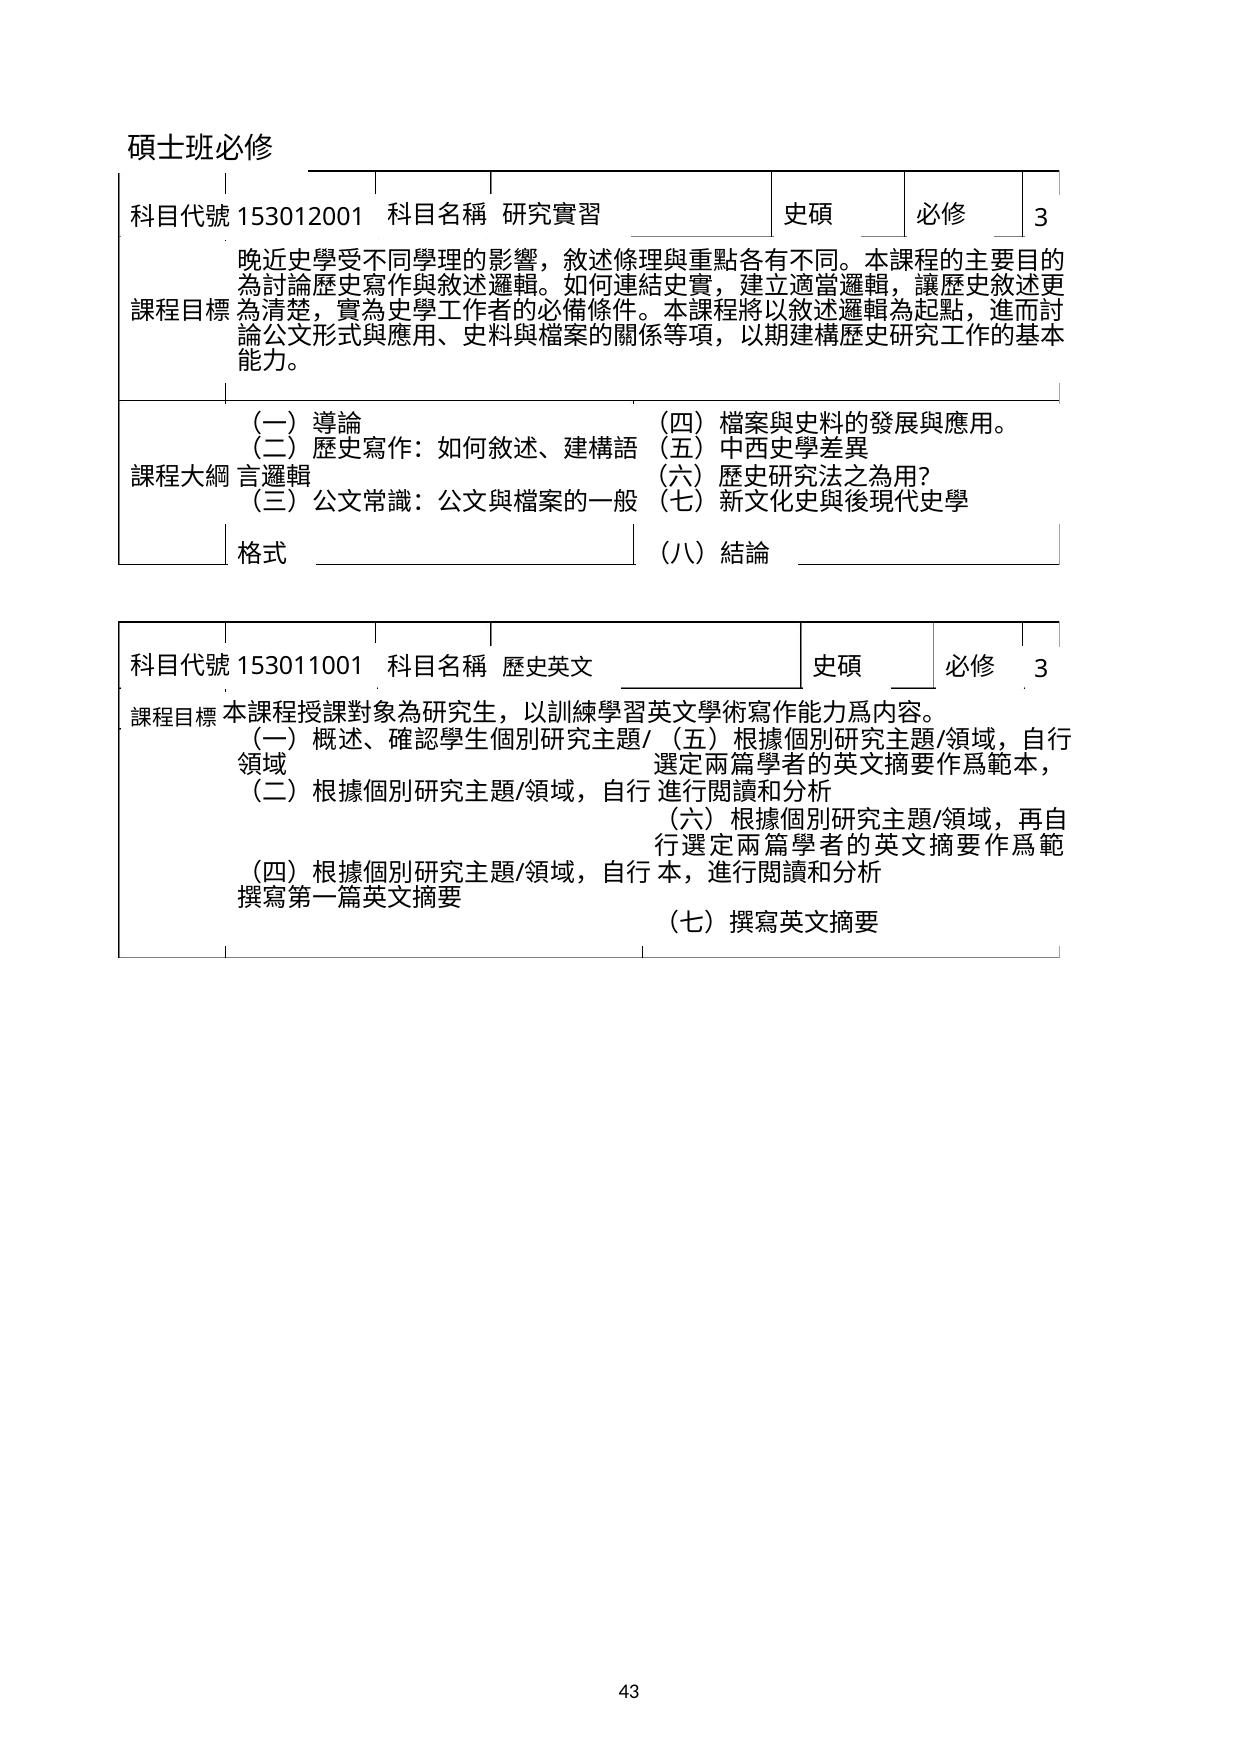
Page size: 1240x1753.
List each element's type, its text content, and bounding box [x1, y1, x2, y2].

text 必修 [916, 203, 986, 228]
text 3 [1034, 656, 1066, 683]
text 碩士班必修 [127, 135, 299, 164]
text 領域 選定兩篇學者的英文摘要作爲範本， [237, 754, 1188, 779]
text 行選定兩篇學者的英文摘要作爲範 [654, 834, 1188, 859]
text 晚近史學受不同學理的影響，敘述條理與重點各有不同。本課程的主要目的 [237, 249, 1187, 274]
text 史碩 [783, 203, 853, 228]
text 必修 [945, 655, 1015, 680]
text 3 [1034, 204, 1066, 232]
text 課程大綱 言邏輯 （六）歷史研究法之為用? [130, 463, 1136, 491]
text 科目代號 153011001 [130, 652, 368, 680]
text （三）公文常識：公文與檔案的一般 （七）新文化史與後現代史學 [237, 491, 1136, 516]
text （一）概述、確認學生個別研究主題/ （五）根據個別研究主題/領域，自行 [237, 726, 1188, 754]
text （七）撰寫英文摘要 [654, 912, 1188, 937]
text 史碩 [812, 655, 882, 680]
text （二）歷史寫作：如何敘述、建構語 （五）中西史學差異 [237, 438, 1136, 463]
text 課程目標 本課程授課對象為研究生，以訓練學習英文學術寫作能力爲内容。 [130, 701, 1188, 726]
text 課程目標 為清楚，實為史學工作者的必備條件。本課程將以敘述邏輯為起點，進而討 [130, 299, 1187, 324]
text （六）根據個別研究主題/領域，再自 [654, 806, 1188, 834]
text （四）根據個別研究主題/領域，自行 本，進行閲讀和分析 [237, 859, 1188, 887]
text 論公文形式與應用、史料與檔案的關係等項，以期建構歷史研究工作的基本 [237, 324, 1187, 349]
picture [118, 170, 1060, 565]
text 能力。 [237, 349, 1187, 374]
picture [118, 621, 1060, 958]
text 科目代號 153012001 [130, 203, 369, 231]
text 科目名稱 歷史英文 [387, 655, 613, 680]
text （一）導論 （四）檔案與史料的發展與應用。 [237, 413, 1136, 438]
text 撰寫第一篇英文摘要 [237, 887, 1188, 912]
text （二）根據個別研究主題/領域，自行 進行閲讀和分析 [237, 779, 1188, 806]
text 為討論歷史寫作與敘述邏輯。如何連結史實，建立適當邏輯，讓歷史敘述更 [237, 274, 1187, 299]
text 科目名稱 研究實習 [387, 203, 622, 228]
text 格式 [237, 543, 307, 568]
text 43 [618, 1678, 653, 1704]
text （八）結論 [645, 543, 790, 568]
